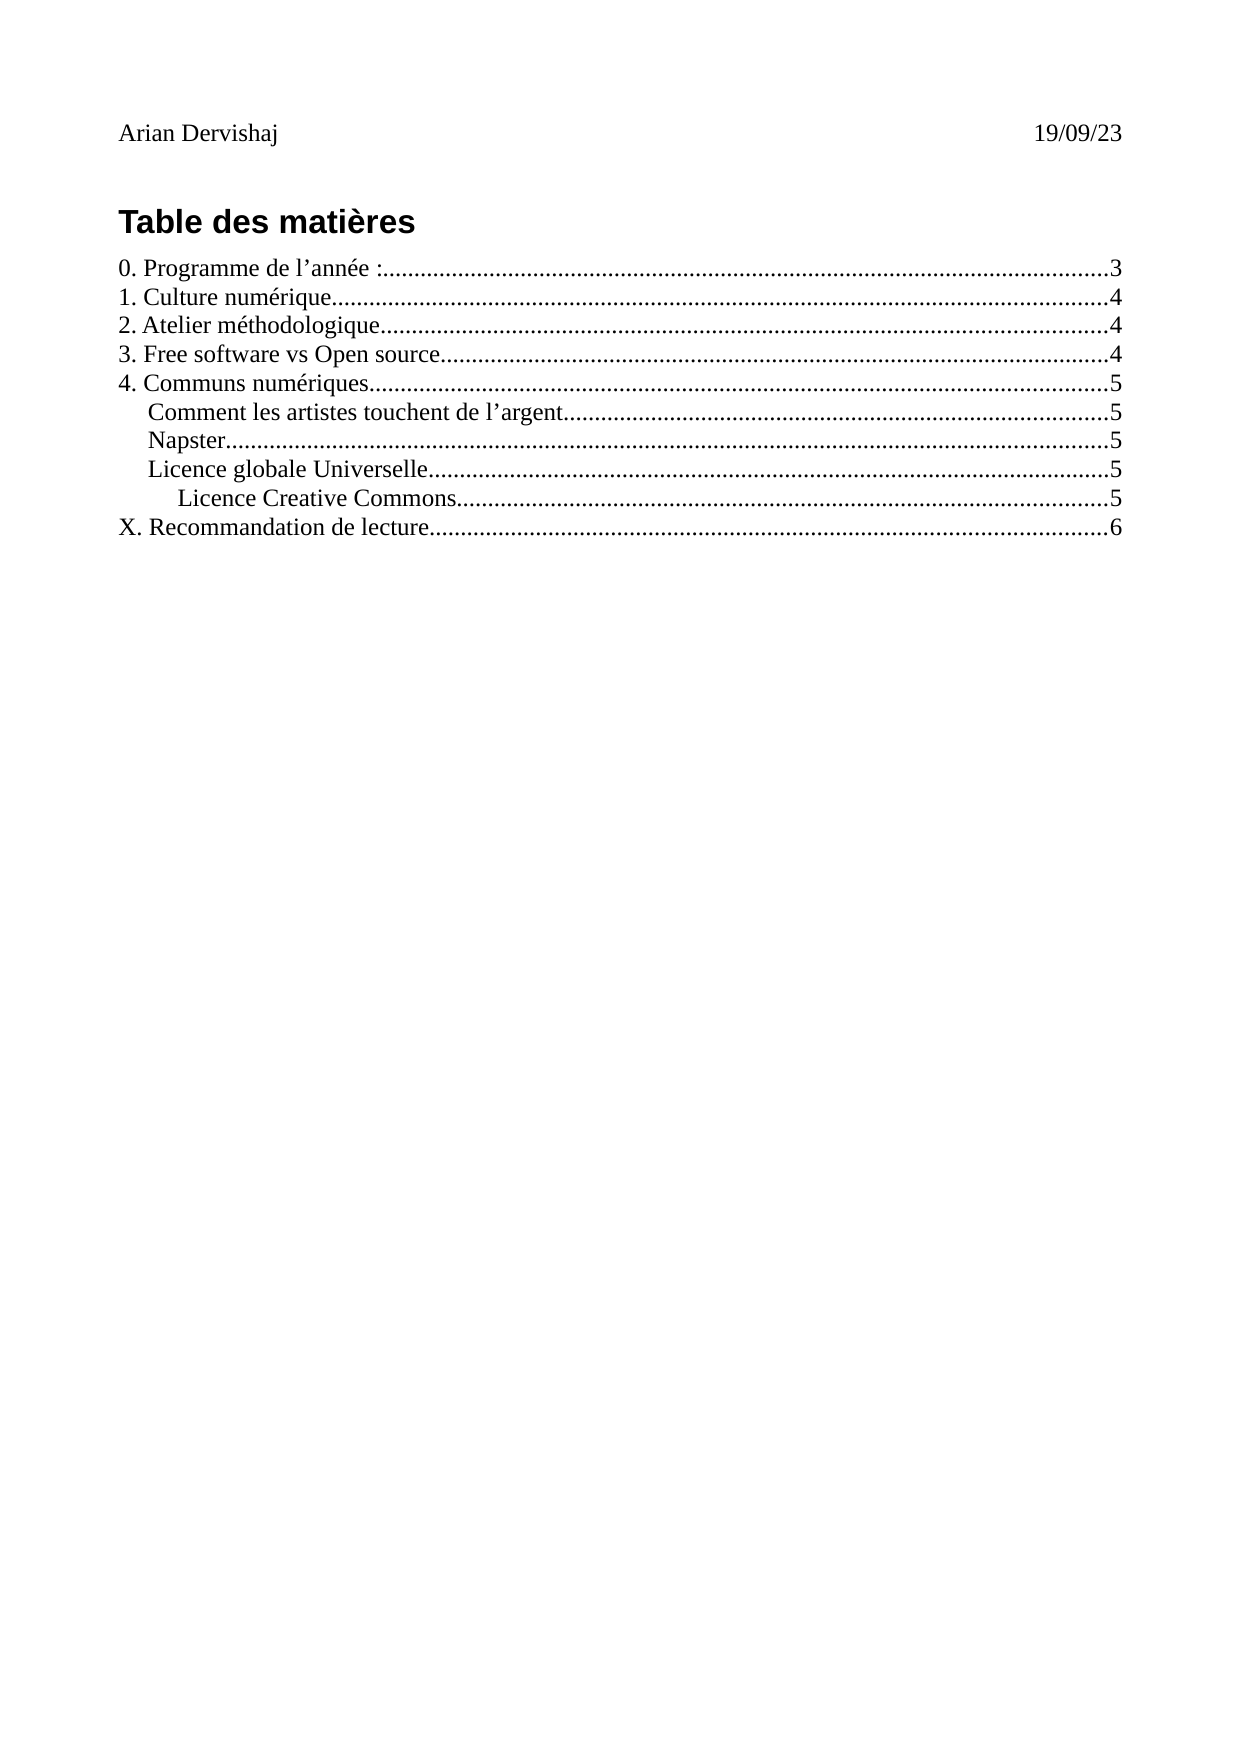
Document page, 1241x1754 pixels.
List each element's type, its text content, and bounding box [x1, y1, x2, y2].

text 1. Culture numérique 4 [118, 282, 1122, 310]
text Licence Creative Commons 5 [177, 483, 1122, 512]
text 4. Communs numériques 5 [118, 368, 1122, 397]
text 3. Free software vs Open source 4 [118, 339, 1122, 368]
text 2. Atelier méthodologique 4 [118, 310, 1122, 339]
text Comment les artistes touchent de l’argent 5 [148, 397, 1122, 425]
subtitle Table des matières [118, 202, 1122, 240]
text Napster 5 [148, 425, 1122, 454]
text 0. Programme de l’année : 3 [118, 253, 1122, 282]
text Licence globale Universelle 5 [148, 454, 1122, 483]
text X. Recommandation de lecture 6 [118, 512, 1122, 540]
